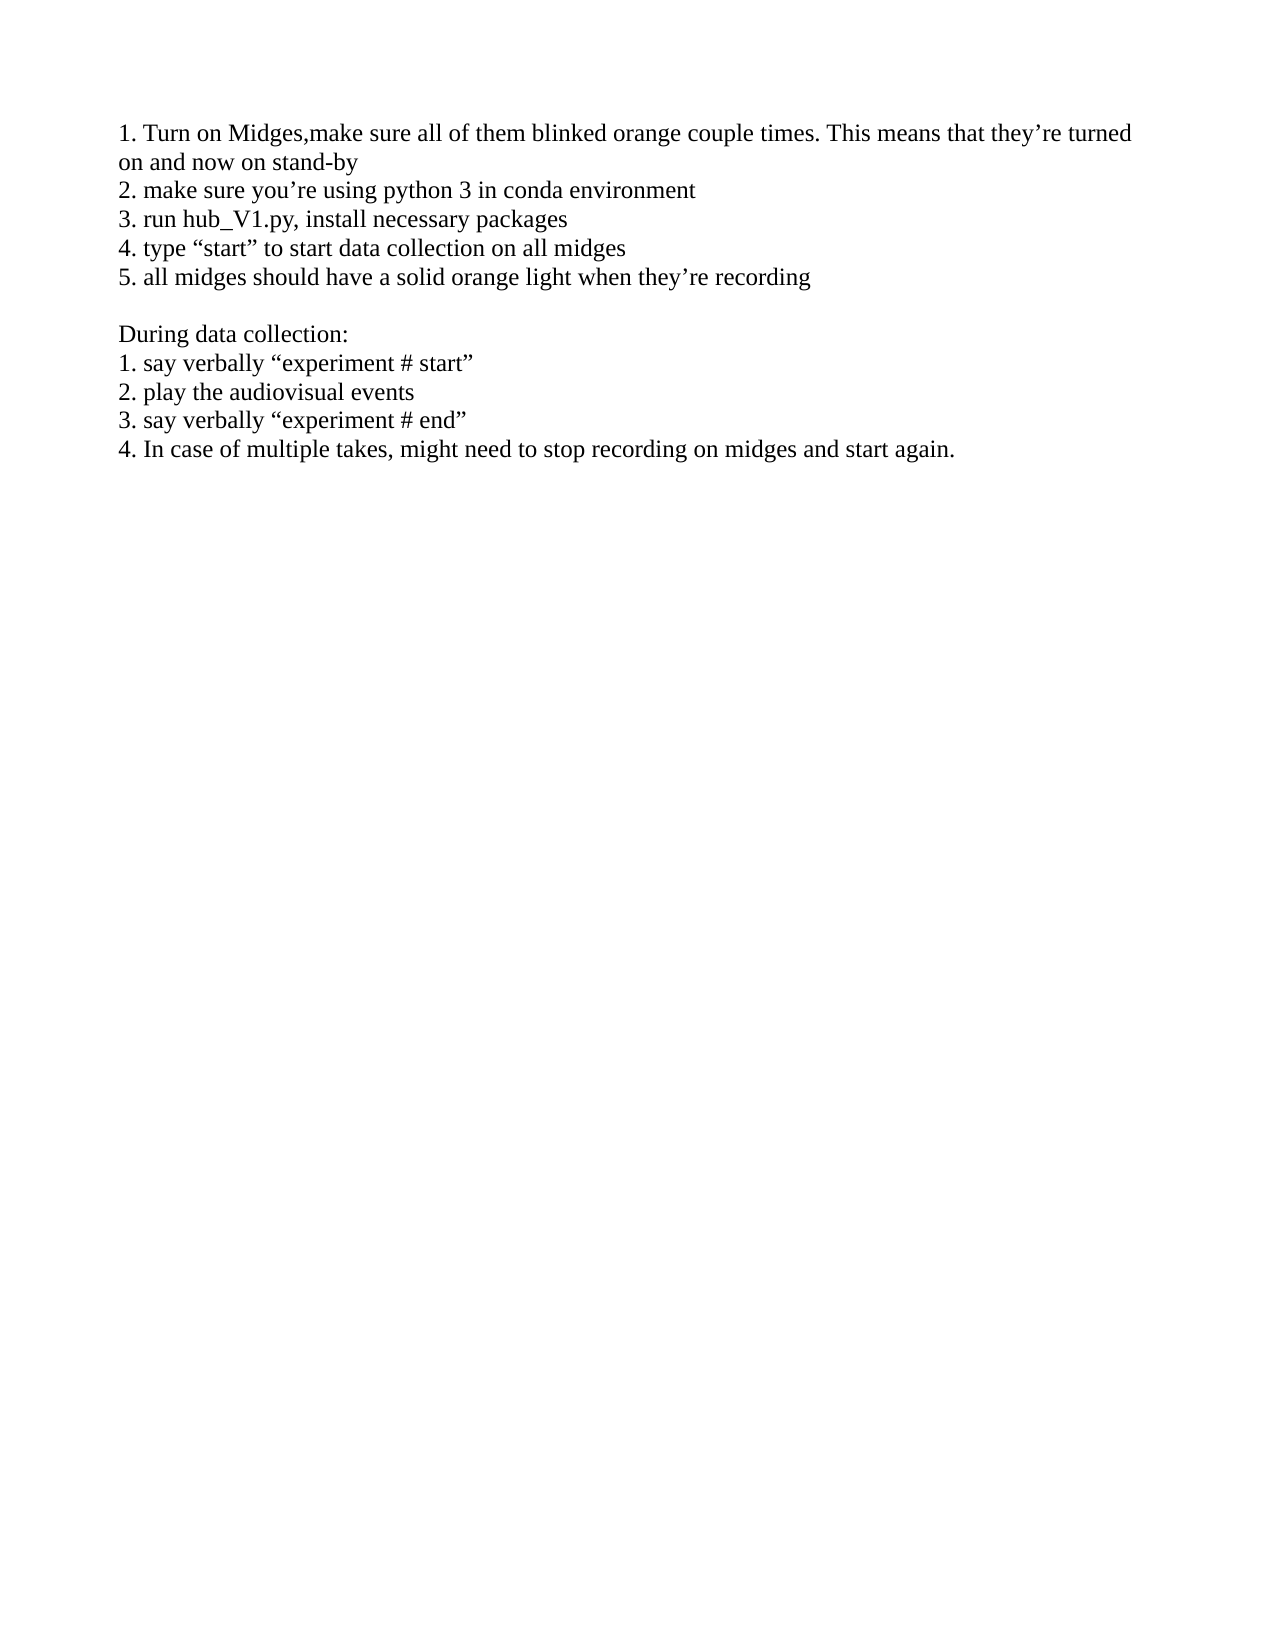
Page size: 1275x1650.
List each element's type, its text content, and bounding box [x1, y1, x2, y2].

text 3. say verbally “experiment # end” [118, 406, 1157, 434]
text 2. make sure you’re using python 3 in conda environment [118, 176, 1157, 204]
text 1. say verbally “experiment # start” [118, 348, 1157, 377]
text 2. play the audiovisual events [118, 377, 1157, 406]
text 5. all midges should have a solid orange light when they’re recording [118, 262, 1157, 291]
text 1. Turn on Midges,make sure all of them blinked orange couple times. This means that they’re turned on and now on stand-by [118, 118, 1157, 176]
text During data collection: [118, 319, 1157, 348]
text 3. run hub_V1.py, install necessary packages [118, 204, 1157, 233]
text 4. type “start” to start data collection on all midges [118, 233, 1157, 262]
text 4. In case of multiple takes, might need to stop recording on midges and start again. [118, 434, 1157, 463]
